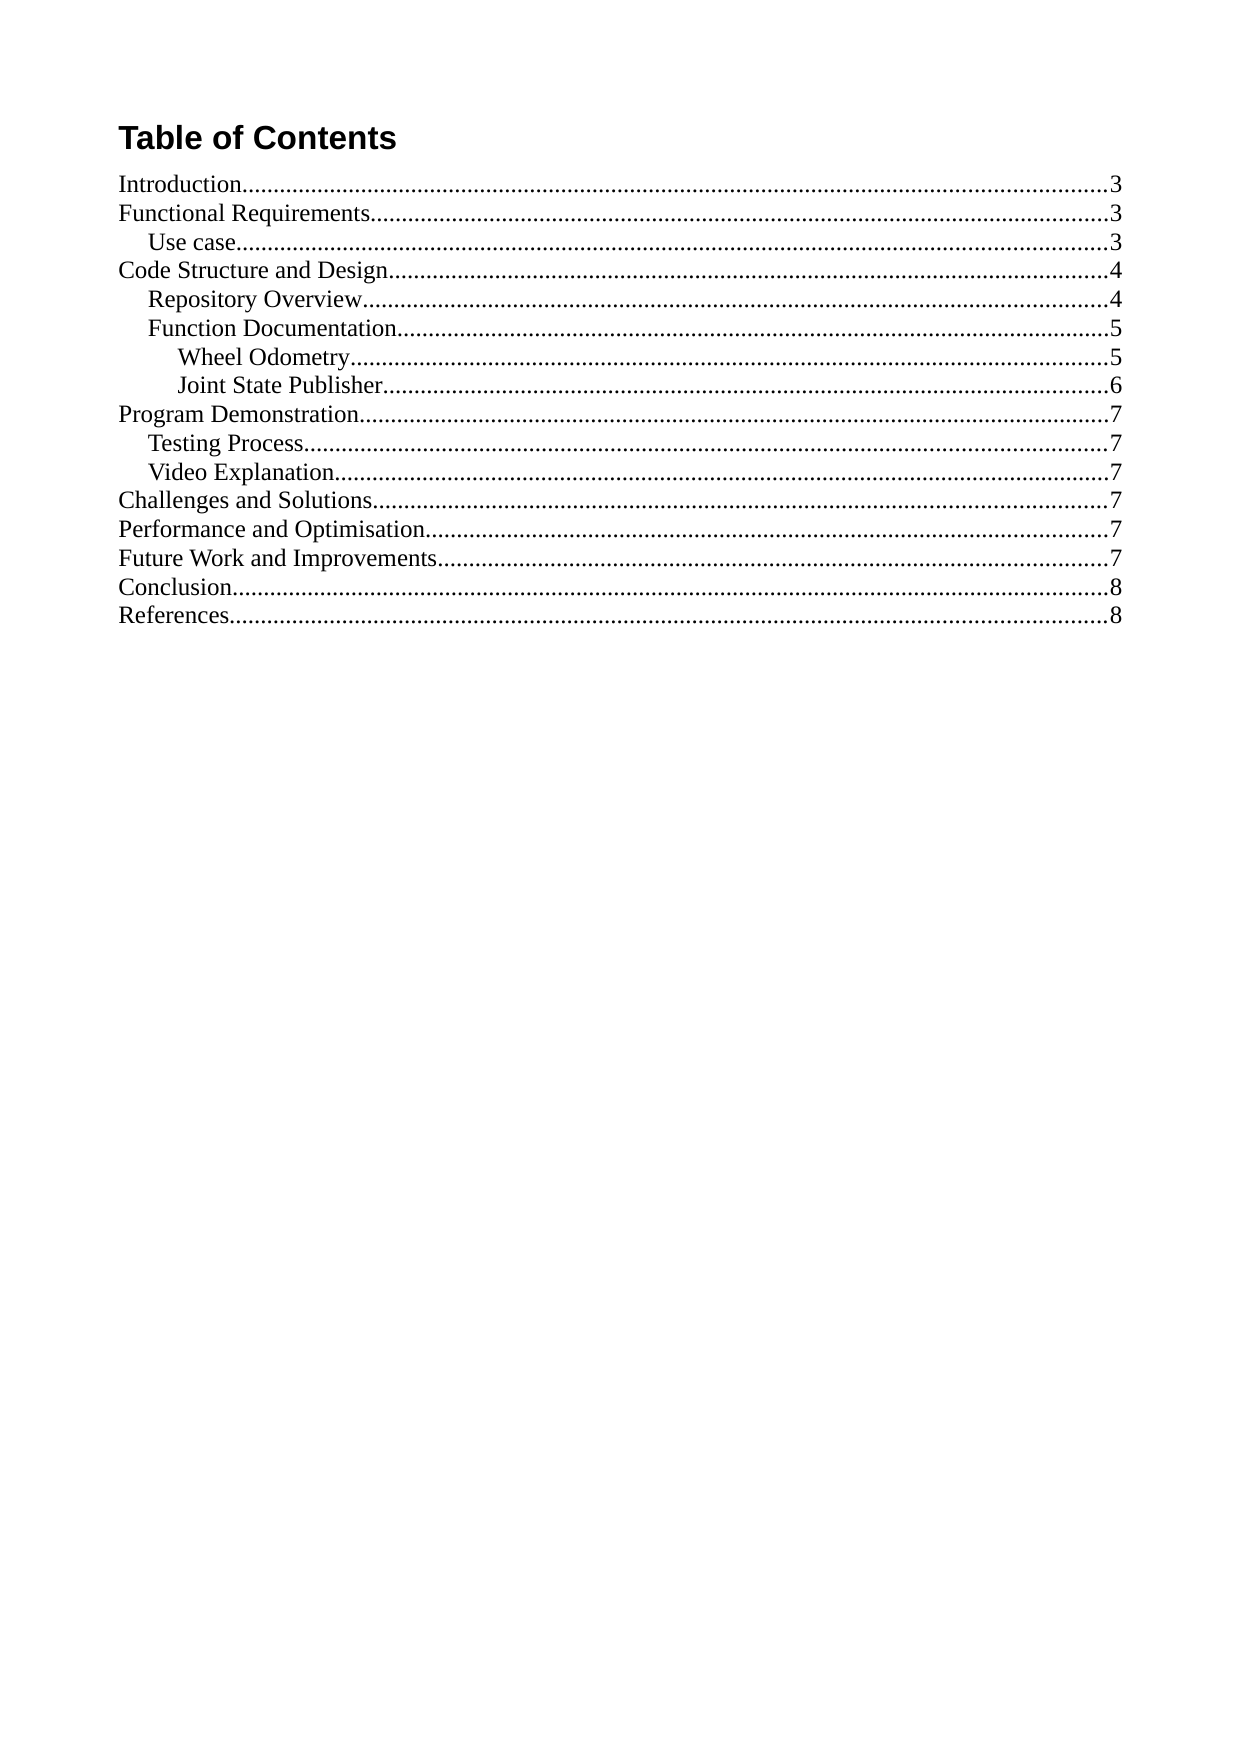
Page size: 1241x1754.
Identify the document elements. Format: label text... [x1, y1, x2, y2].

text Use case 3 [148, 227, 1122, 255]
text Introduction 3 [118, 169, 1122, 198]
text Functional Requirements 3 [118, 198, 1122, 227]
text Joint State Publisher 6 [177, 370, 1122, 399]
text References 8 [118, 600, 1122, 629]
text Code Structure and Design 4 [118, 255, 1122, 284]
subtitle Table of Contents [118, 118, 1122, 157]
text Video Explanation 7 [148, 457, 1122, 485]
text Testing Process 7 [148, 428, 1122, 457]
text Program Demonstration 7 [118, 399, 1122, 428]
text Conclusion 8 [118, 572, 1122, 600]
text Wheel Odometry 5 [177, 342, 1122, 370]
text Function Documentation 5 [148, 313, 1122, 342]
text Performance and Optimisation 7 [118, 514, 1122, 543]
text Repository Overview 4 [148, 284, 1122, 313]
text Future Work and Improvements 7 [118, 543, 1122, 572]
text Challenges and Solutions 7 [118, 485, 1122, 514]
